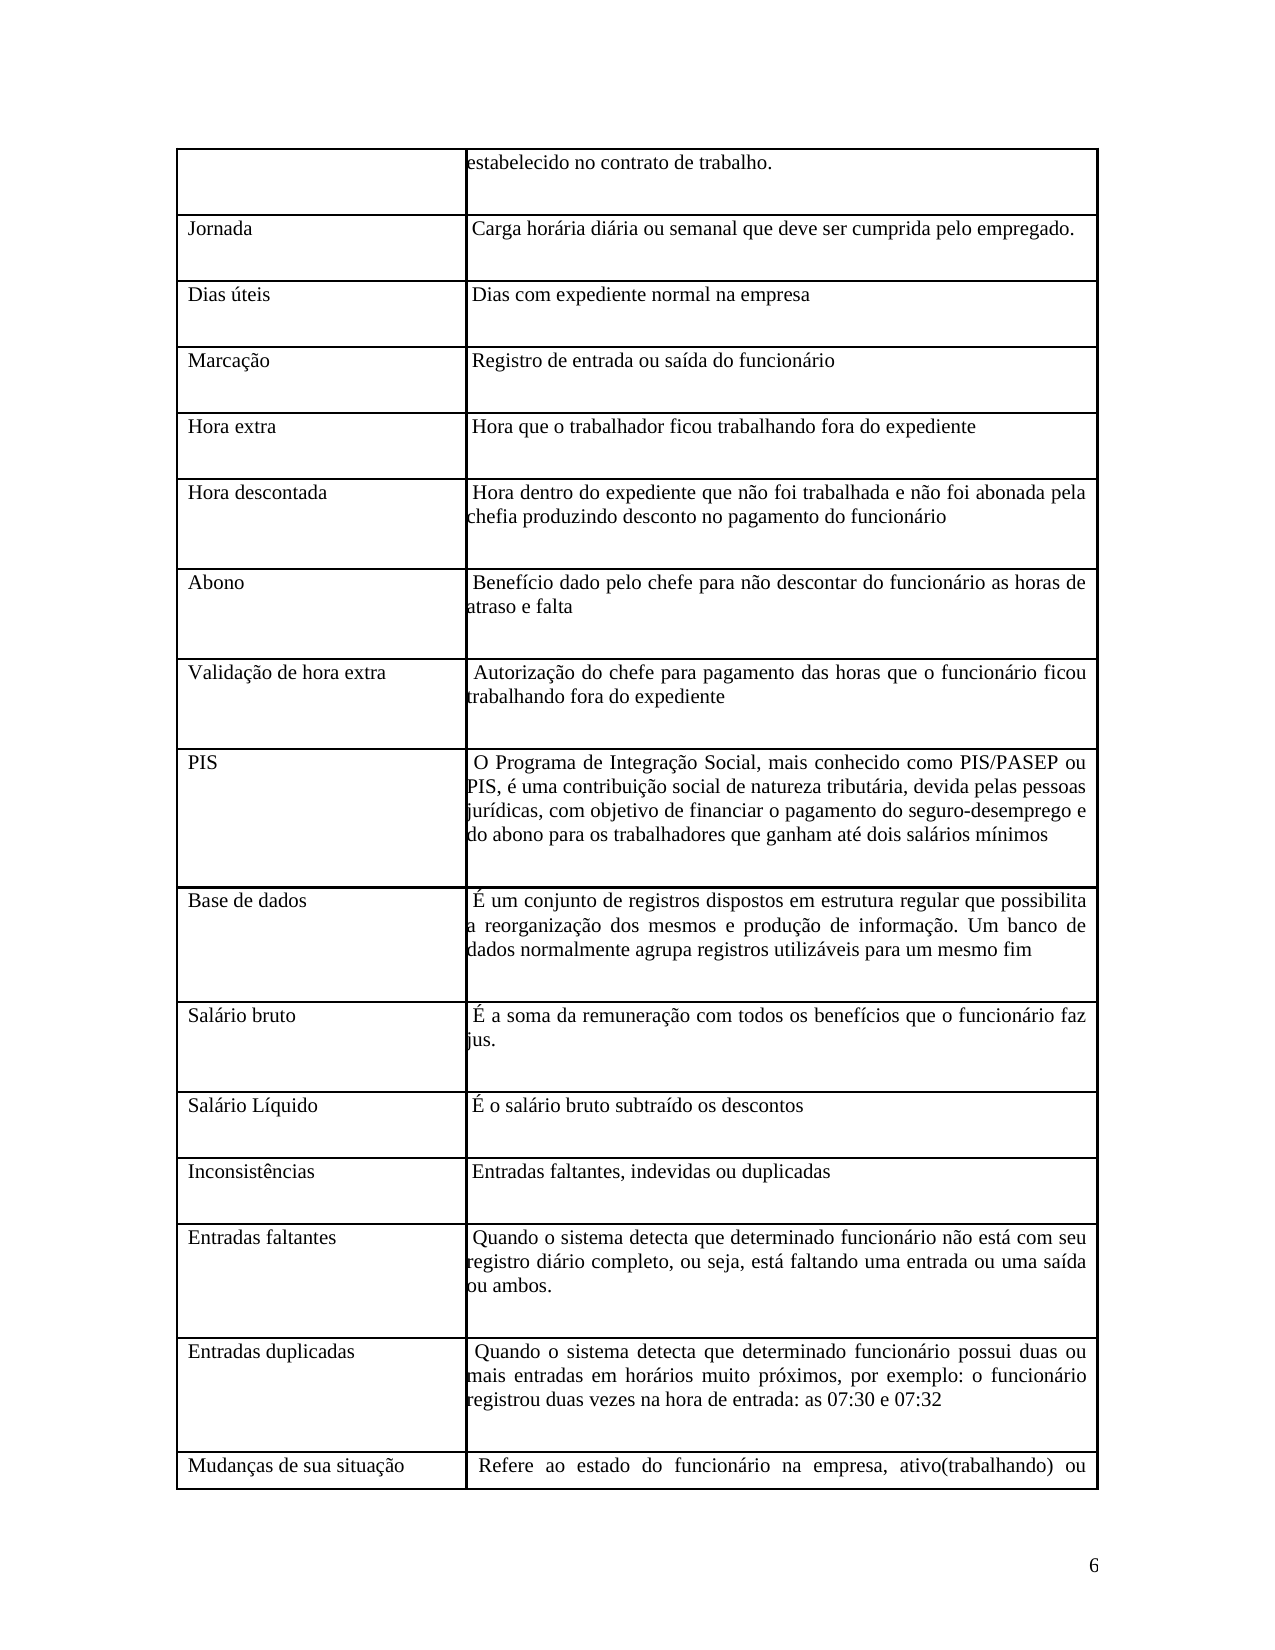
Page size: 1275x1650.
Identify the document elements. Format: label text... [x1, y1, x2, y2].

table_cell PIS [178, 750, 465, 886]
table_cell É o salário bruto subtraído os descontos [468, 1093, 1096, 1157]
table_cell É um conjunto de registros dispostos em estrutura regular que possibilita a reorganização dos mesmos e produção de informação. Um banco de dados normalmente agrupa registros utilizáveis para um mesmo fim [468, 889, 1096, 1001]
table_cell Abono [178, 570, 465, 658]
table_cell Mudanças de sua situação [178, 1453, 465, 1488]
table_cell É a soma da remuneração com todos os benefícios que o funcionário faz jus. [468, 1003, 1096, 1091]
table_cell Inconsistências [178, 1159, 465, 1223]
table_cell Validação de hora extra [178, 660, 465, 748]
table_cell Entradas faltantes, indevidas ou duplicadas [468, 1159, 1096, 1223]
table_cell Autorização do chefe para pagamento das horas que o funcionário ficou trabalhando fora do expediente [468, 660, 1096, 748]
table_cell Jornada [178, 216, 465, 280]
table_cell Hora que o trabalhador ficou trabalhando fora do expediente [468, 414, 1096, 478]
table_cell Hora dentro do expediente que não foi trabalhada e não foi abonada pela chefia produzindo desconto no pagamento do funcionário [468, 480, 1096, 568]
table_cell Registro de entrada ou saída do funcionário [468, 348, 1096, 412]
table_cell Hora extra [178, 414, 465, 478]
table_cell Entradas duplicadas [178, 1339, 465, 1451]
table_cell Quando o sistema detecta que determinado funcionário possui duas ou mais entradas em horários muito próximos, por exemplo: o funcionário registrou duas vezes na hora de entrada: as 07:30 e 07:32 [468, 1339, 1096, 1451]
table_cell Carga horária diária ou semanal que deve ser cumprida pelo empregado. [468, 216, 1096, 280]
table_cell Dias com expediente normal na empresa [468, 282, 1096, 346]
table_cell Entradas faltantes [178, 1225, 465, 1337]
table_cell O Programa de Integração Social, mais conhecido como PIS/PASEP ou PIS, é uma contribuição social de natureza tributária, devida pelas pessoas jurídicas, com objetivo de financiar o pagamento do seguro-desemprego e do abono para os trabalhadores que ganham até dois salários mínimos [468, 750, 1096, 886]
table_cell Salário Líquido [178, 1093, 465, 1157]
table_cell Hora descontada [178, 480, 465, 568]
table_cell Marcação [178, 348, 465, 412]
table_cell Quando o sistema detecta que determinado funcionário não está com seu registro diário completo, ou seja, está faltando uma entrada ou uma saída ou ambos. [468, 1225, 1096, 1337]
table_cell estabelecido no contrato de trabalho. [468, 150, 1096, 214]
table_cell Base de dados [178, 889, 465, 1001]
table_cell [178, 150, 465, 214]
table_cell Refere ao estado do funcionário na empresa, ativo(trabalhando) ou [468, 1453, 1096, 1488]
table_cell Dias úteis [178, 282, 465, 346]
table_cell Salário bruto [178, 1003, 465, 1091]
table_cell Benefício dado pelo chefe para não descontar do funcionário as horas de atraso e falta [468, 570, 1096, 658]
